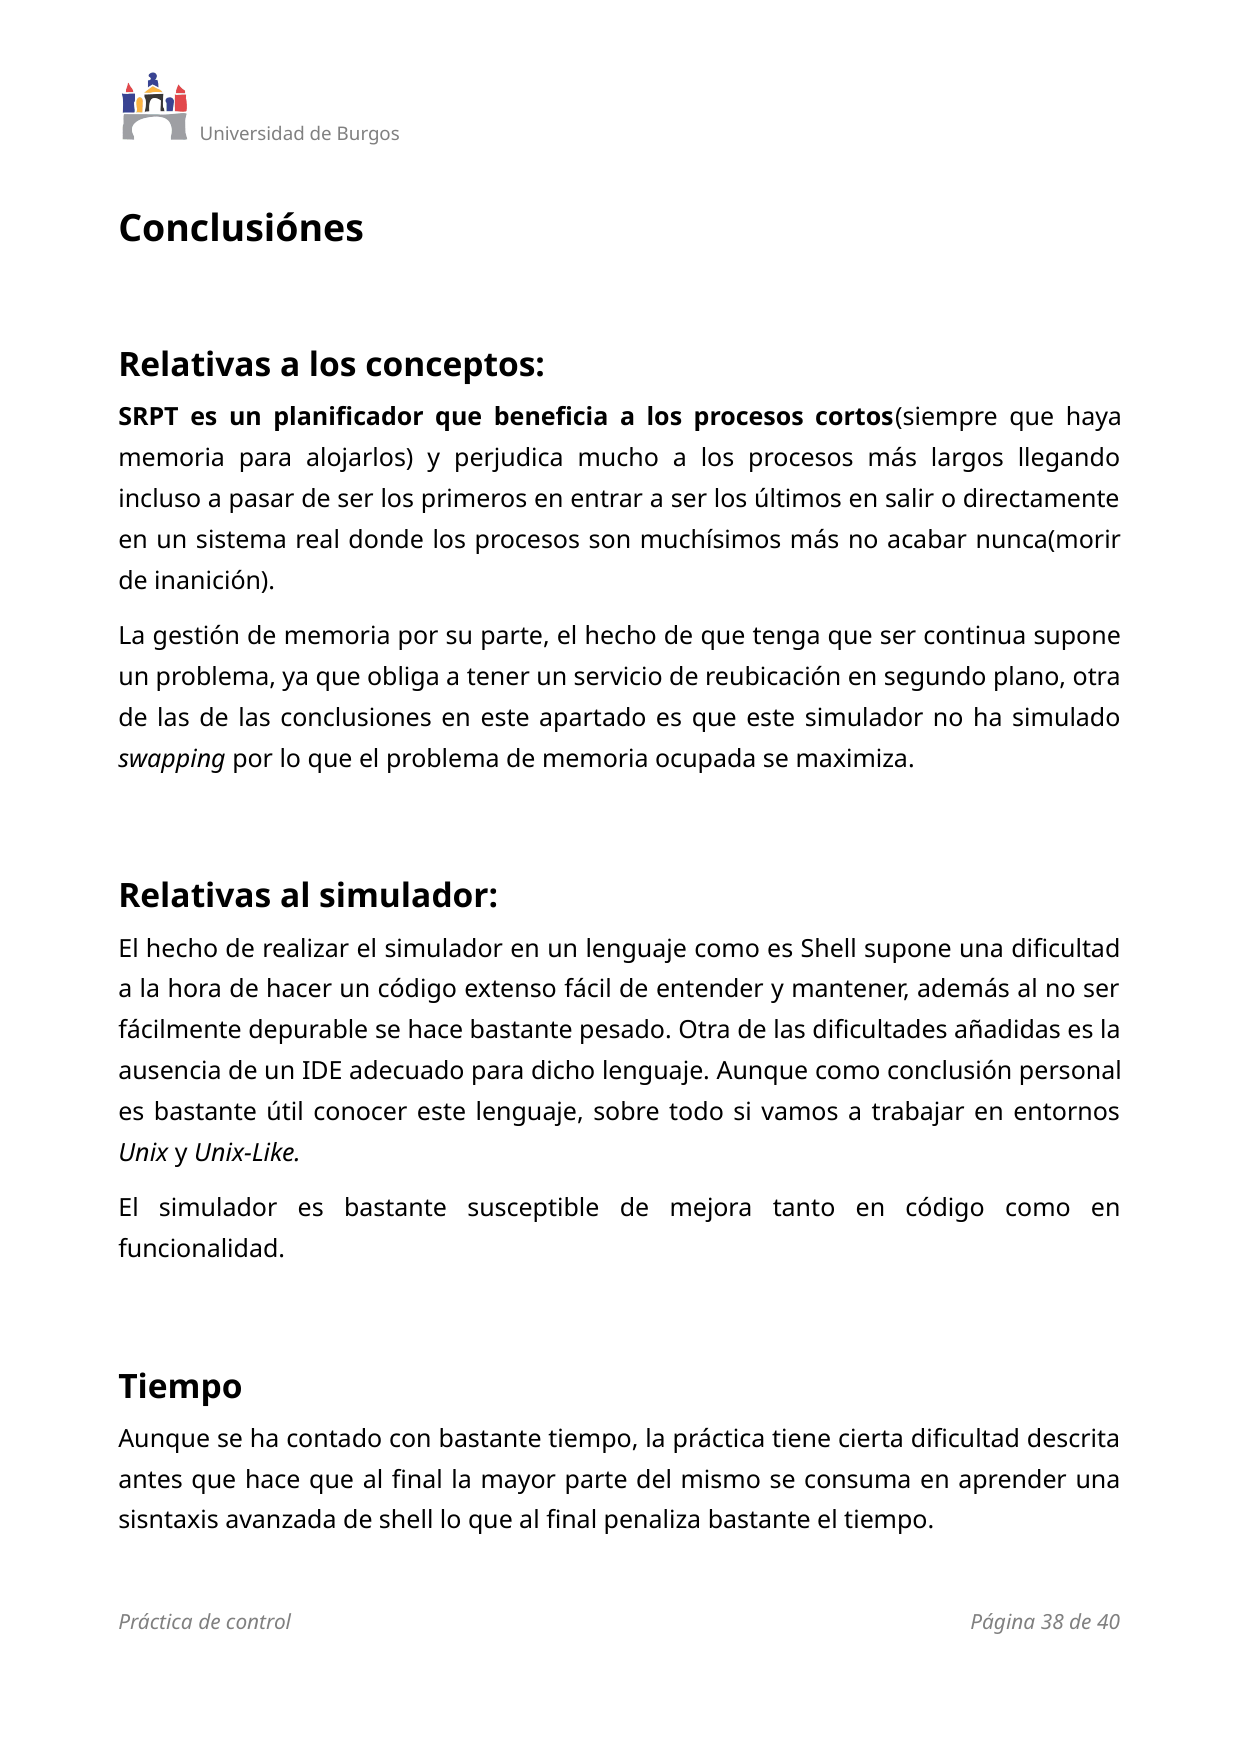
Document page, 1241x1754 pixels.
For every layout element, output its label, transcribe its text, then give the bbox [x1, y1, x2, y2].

subtitle Tiempo [118, 1362, 1122, 1408]
text Aunque se ha contado con bastante tiempo, la práctica tiene cierta dificultad descrita antes que hace que al final la mayor parte del mismo se consuma en aprender una sisntaxis avanzada de shell lo que al final penaliza bastante el tiempo. [118, 1421, 1122, 1536]
picture [117, 72, 189, 142]
text La gestión de memoria por su parte, el hecho de que tenga que ser continua supone un problema, ya que obliga a tener un servicio de reubicación en segundo plano, otra de las de las conclusiones en este apartado es que este simulador no ha simulado swapping por lo que el problema de memoria ocupada se maximiza. [118, 618, 1122, 774]
subtitle Conclusiónes [118, 201, 1122, 252]
text SRPT es un planificador que beneficia a los procesos cortos(siempre que haya memoria para alojarlos) y perjudica mucho a los procesos más largos llegando incluso a pasar de ser los primeros en entrar a ser los últimos en salir o directamente en un sistema real donde los procesos son muchísimos más no acabar nunca(morir de inanición). [118, 399, 1122, 596]
subtitle Relativas a los conceptos: [118, 341, 1122, 387]
subtitle Relativas al simulador: [118, 872, 1122, 918]
text El hecho de realizar el simulador en un lenguaje como es Shell supone una dificultad a la hora de hacer un código extenso fácil de entender y mantener, además al no ser fácilmente depurable se hace bastante pesado. Otra de las dificultades añadidas es la ausencia de un IDE adecuado para dicho lenguaje. Aunque como conclusión personal es bastante útil conocer este lenguaje, sobre todo si vamos a trabajar en entornos Unix y Unix-Like. [118, 930, 1122, 1168]
text El simulador es bastante susceptible de mejora tanto en código como en funcionalidad. [118, 1190, 1122, 1265]
